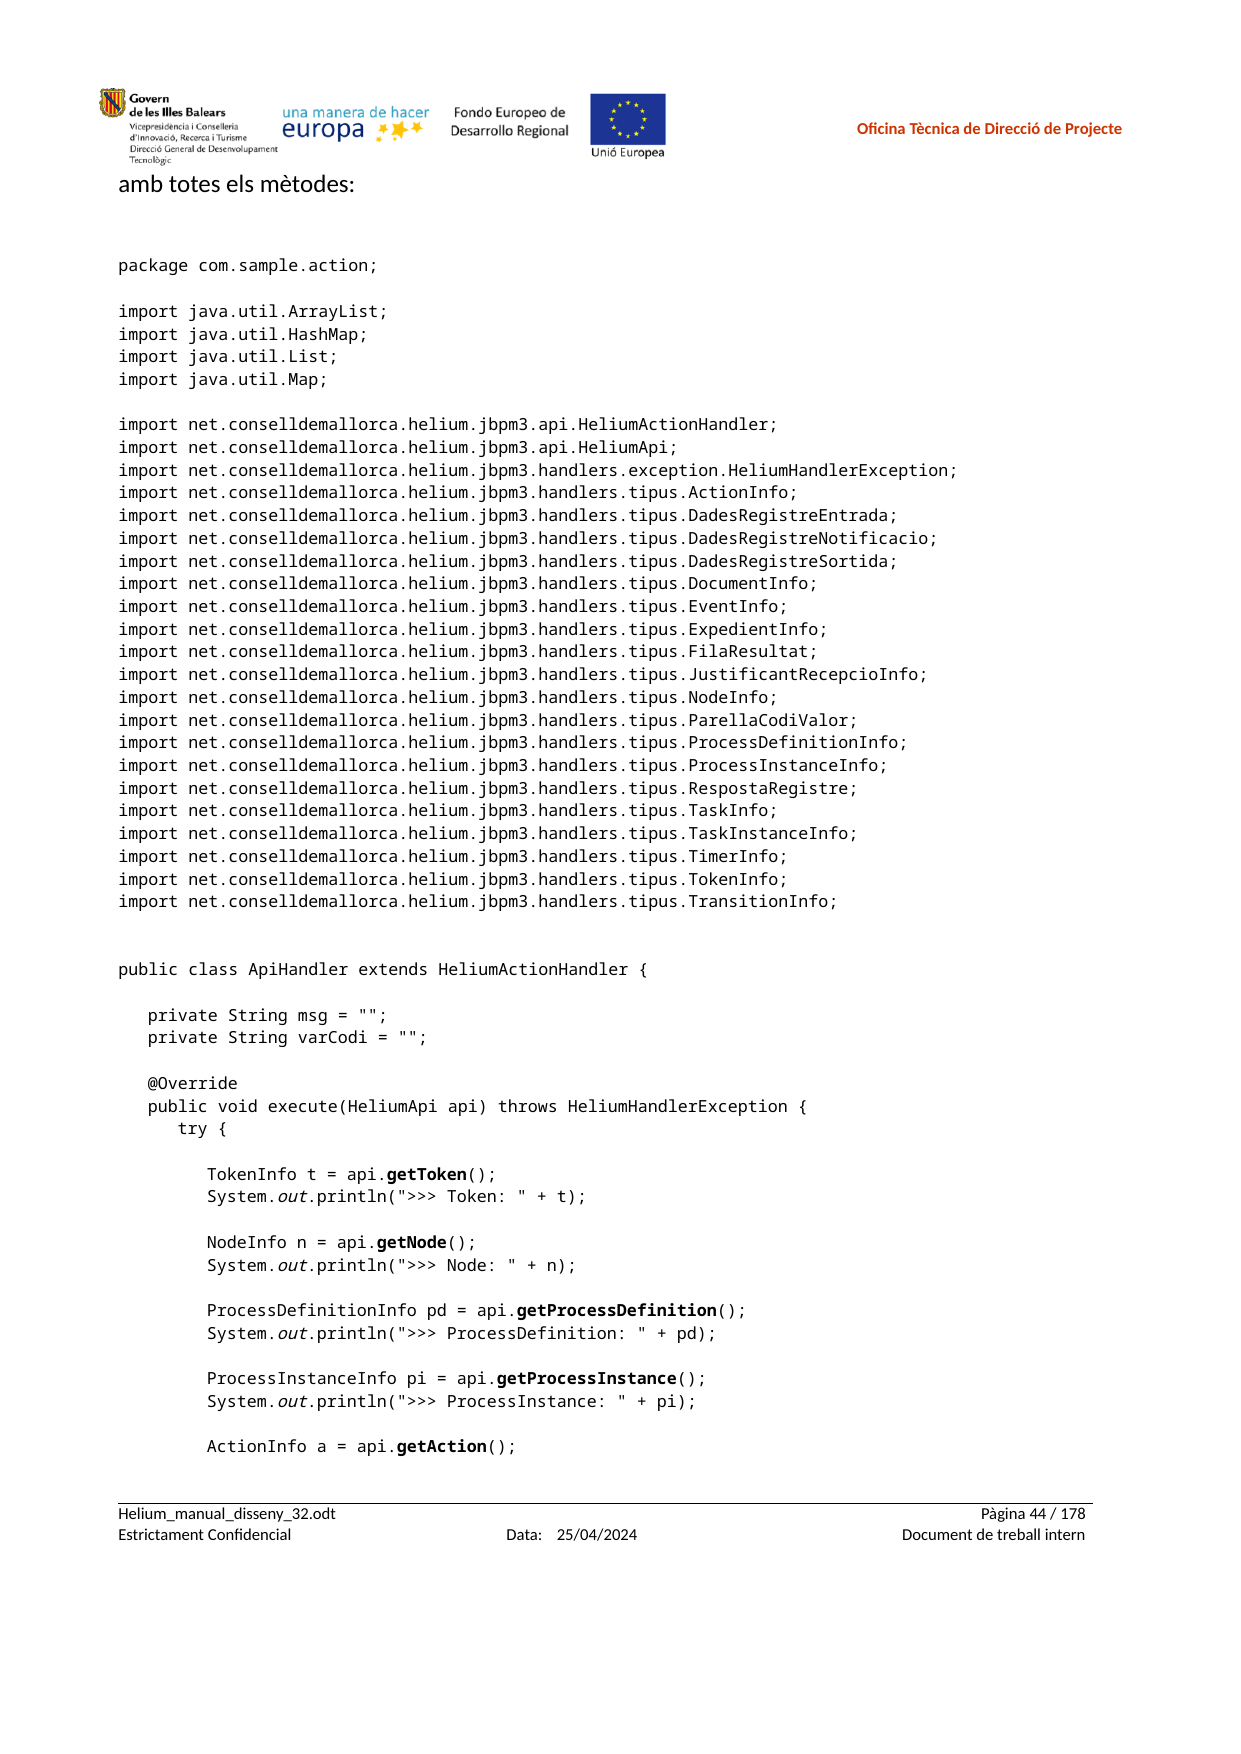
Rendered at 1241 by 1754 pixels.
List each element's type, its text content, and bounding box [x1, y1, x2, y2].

text import net.conselldemallorca.helium.jbpm3.handlers.tipus.TokenInfo; [118, 867, 1122, 890]
text NodeInfo n = api.getNode(); [118, 1230, 1122, 1253]
text @Override [118, 1071, 1122, 1094]
text import net.conselldemallorca.helium.jbpm3.api.HeliumActionHandler; [118, 413, 1122, 436]
text ProcessDefinitionInfo pd = api.getProcessDefinition(); [118, 1298, 1122, 1321]
text import net.conselldemallorca.helium.jbpm3.api.HeliumApi; [118, 436, 1122, 458]
text import net.conselldemallorca.helium.jbpm3.handlers.tipus.DadesRegistreEntrada; [118, 504, 1122, 526]
text import net.conselldemallorca.helium.jbpm3.handlers.tipus.TaskInfo; [118, 799, 1122, 822]
text import net.conselldemallorca.helium.jbpm3.handlers.tipus.TimerInfo; [118, 844, 1122, 867]
text ProcessInstanceInfo pi = api.getProcessInstance(); [118, 1367, 1122, 1389]
text import net.conselldemallorca.helium.jbpm3.handlers.tipus.TransitionInfo; [118, 890, 1122, 912]
text System.out.println(">>> ProcessInstance: " + pi); [118, 1389, 1122, 1412]
text import net.conselldemallorca.helium.jbpm3.handlers.tipus.ExpedientInfo; [118, 617, 1122, 640]
text public class ApiHandler extends HeliumActionHandler { [118, 958, 1122, 981]
text import net.conselldemallorca.helium.jbpm3.handlers.tipus.ActionInfo; [118, 481, 1122, 504]
text import net.conselldemallorca.helium.jbpm3.handlers.tipus.TaskInstanceInfo; [118, 822, 1122, 844]
text import net.conselldemallorca.helium.jbpm3.handlers.tipus.DocumentInfo; [118, 572, 1122, 594]
text TokenInfo t = api.getToken(); [118, 1162, 1122, 1185]
text import java.util.Map; [118, 367, 1122, 390]
text System.out.println(">>> ProcessDefinition: " + pd); [118, 1321, 1122, 1344]
text import net.conselldemallorca.helium.jbpm3.handlers.tipus.DadesRegistreNotificacio; [118, 526, 1122, 549]
text private String varCodi = ""; [118, 1026, 1122, 1049]
text public void execute(HeliumApi api) throws HeliumHandlerException { [118, 1094, 1122, 1117]
text import net.conselldemallorca.helium.jbpm3.handlers.tipus.FilaResultat; [118, 640, 1122, 663]
text ActionInfo a = api.getAction(); [118, 1435, 1122, 1457]
text package com.sample.action; [118, 254, 1122, 277]
text import net.conselldemallorca.helium.jbpm3.handlers.tipus.RespostaRegistre; [118, 776, 1122, 799]
text System.out.println(">>> Node: " + n); [118, 1253, 1122, 1276]
text import net.conselldemallorca.helium.jbpm3.handlers.tipus.ProcessDefinitionInfo; [118, 731, 1122, 753]
text import net.conselldemallorca.helium.jbpm3.handlers.tipus.JustificantRecepcioInfo; [118, 663, 1122, 685]
text import java.util.List; [118, 345, 1122, 367]
text import net.conselldemallorca.helium.jbpm3.handlers.tipus.DadesRegistreSortida; [118, 549, 1122, 572]
text import net.conselldemallorca.helium.jbpm3.handlers.tipus.ProcessInstanceInfo; [118, 753, 1122, 776]
text import net.conselldemallorca.helium.jbpm3.handlers.exception.HeliumHandlerException; [118, 458, 1122, 481]
text import java.util.ArrayList; [118, 299, 1122, 322]
text import net.conselldemallorca.helium.jbpm3.handlers.tipus.NodeInfo; [118, 685, 1122, 708]
picture [99, 87, 668, 166]
text amb totes els mètodes: [118, 168, 1122, 198]
text private String msg = ""; [118, 1003, 1122, 1026]
text try { [118, 1117, 1122, 1139]
text import net.conselldemallorca.helium.jbpm3.handlers.tipus.EventInfo; [118, 594, 1122, 617]
text import net.conselldemallorca.helium.jbpm3.handlers.tipus.ParellaCodiValor; [118, 708, 1122, 731]
text import java.util.HashMap; [118, 322, 1122, 345]
text System.out.println(">>> Token: " + t); [118, 1185, 1122, 1208]
